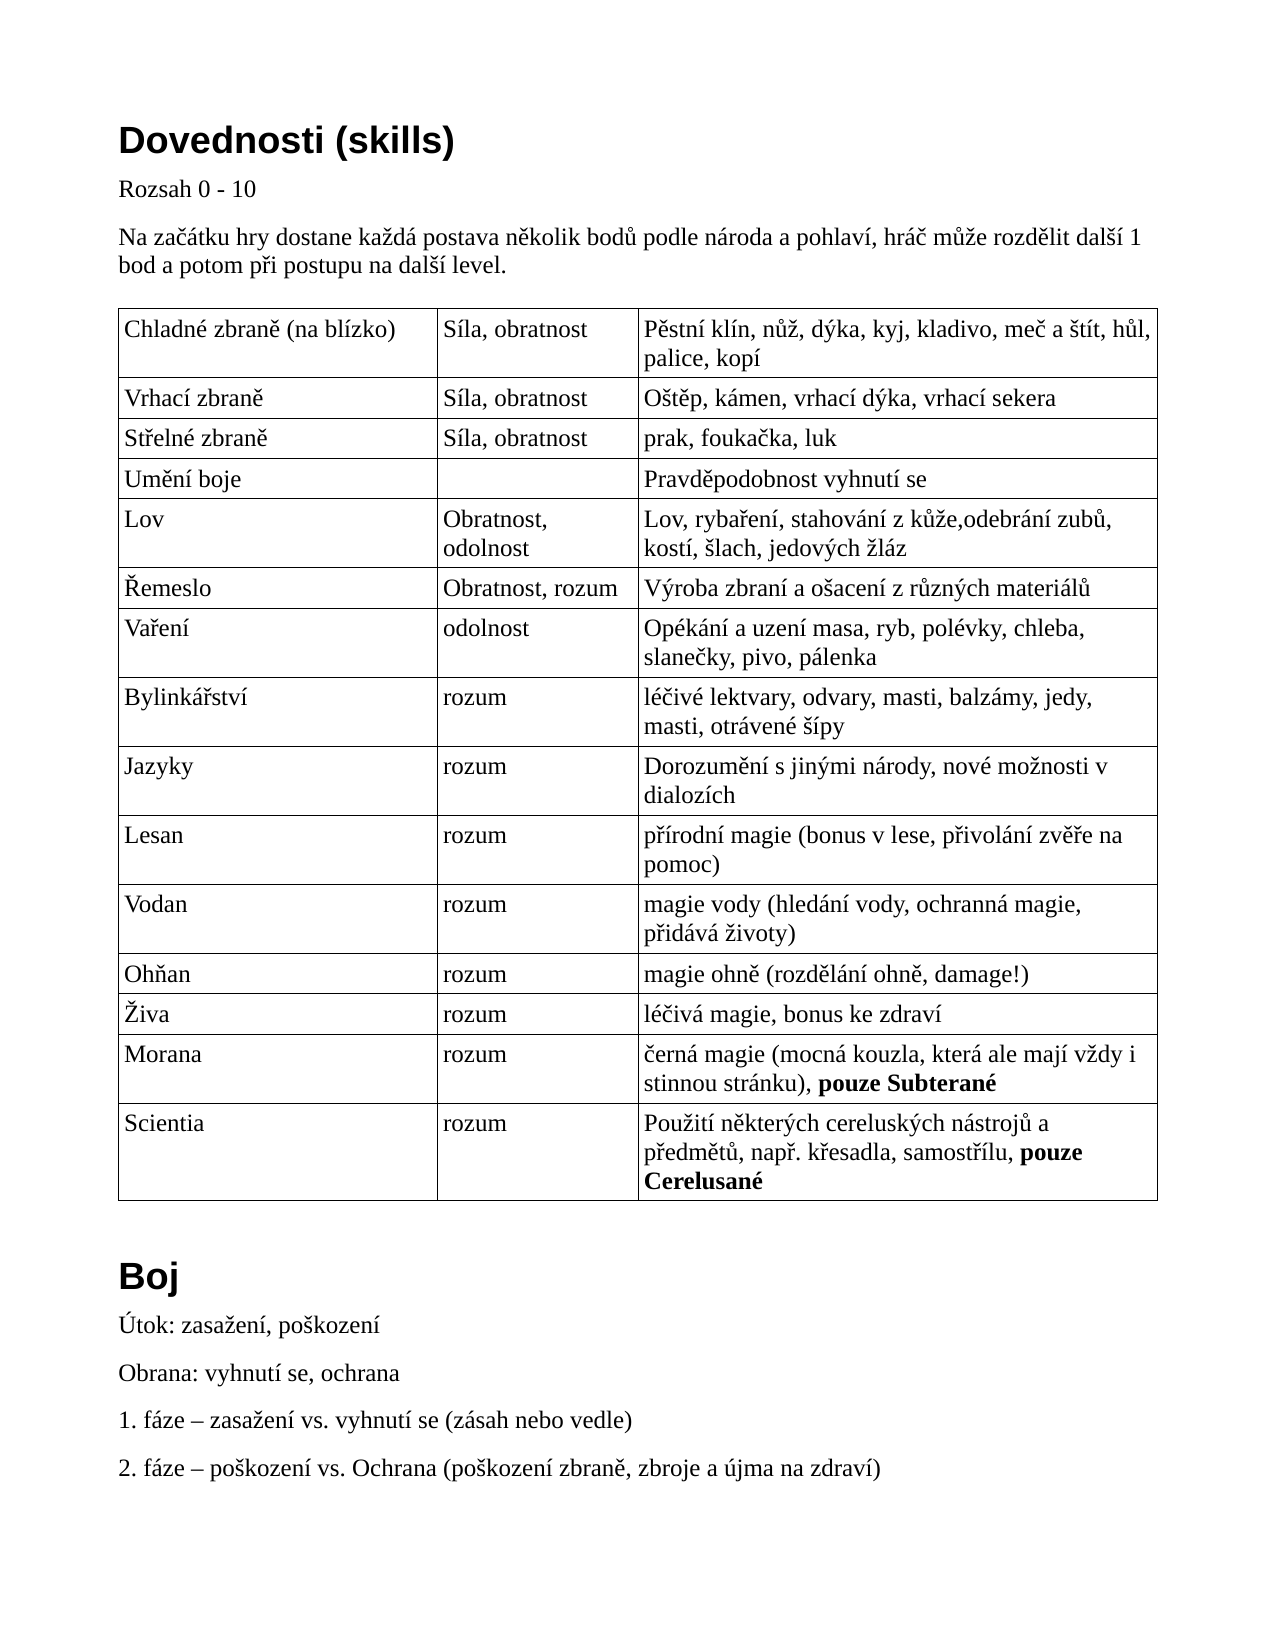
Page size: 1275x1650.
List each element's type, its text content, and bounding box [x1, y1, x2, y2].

table_cell Lesan [119, 816, 437, 884]
text 2. fáze – poškození vs. Ochrana (poškození zbraně, zbroje a újma na zdraví) [118, 1453, 1157, 1482]
table_cell Síla, obratnost [438, 419, 638, 458]
table_cell Oštěp, kámen, vrhací dýka, vrhací sekera [639, 378, 1157, 417]
table_cell Lov, rybaření, stahování z kůže,odebrání zubů, kostí, šlach, jedových žláz [639, 499, 1157, 567]
table_cell odolnost [438, 609, 638, 677]
table_cell rozum [438, 954, 638, 993]
text Rozsah 0 - 10 [118, 174, 1157, 203]
text Útok: zasažení, poškození [118, 1310, 1157, 1339]
text Na začátku hry dostane každá postava několik bodů podle národa a pohlaví, hráč může rozdělit další 1 bod a potom při postupu na další level. [118, 222, 1157, 279]
table_cell Lov [119, 499, 437, 567]
table_cell magie vody (hledání vody, ochranná magie, přidává životy) [639, 885, 1157, 953]
table_cell Pravděpodobnost vyhnutí se [639, 459, 1157, 498]
table_cell Scientia [119, 1104, 437, 1200]
table_cell [438, 459, 638, 498]
table_cell Morana [119, 1035, 437, 1102]
text Obrana: vyhnutí se, ochrana [118, 1358, 1157, 1387]
table_cell Obratnost, odolnost [438, 499, 638, 567]
table_cell Opékání a uzení masa, ryb, polévky, chleba, slanečky, pivo, pálenka [639, 609, 1157, 677]
table_cell Ohňan [119, 954, 437, 993]
subtitle Boj [118, 1254, 1157, 1298]
table_cell Umění boje [119, 459, 437, 498]
table_cell Vodan [119, 885, 437, 953]
table_cell Jazyky [119, 747, 437, 815]
table_cell Živa [119, 994, 437, 1033]
table_cell Řemeslo [119, 568, 437, 607]
table_cell Vrhací zbraně [119, 378, 437, 417]
table_cell prak, foukačka, luk [639, 419, 1157, 458]
text 1. fáze – zasažení vs. vyhnutí se (zásah nebo vedle) [118, 1406, 1157, 1434]
table_cell rozum [438, 1104, 638, 1200]
table_cell rozum [438, 816, 638, 884]
table_cell rozum [438, 1035, 638, 1102]
table_header Pěstní klín, nůž, dýka, kyj, kladivo, meč a štít, hůl, palice, kopí [639, 309, 1157, 377]
subtitle Dovednosti (skills) [118, 118, 1157, 162]
table_header Síla, obratnost [438, 309, 638, 377]
table_cell přírodní magie (bonus v lese, přivolání zvěře na pomoc) [639, 816, 1157, 884]
table_cell Dorozumění s jinými národy, nové možnosti v dialozích [639, 747, 1157, 815]
table_cell Obratnost, rozum [438, 568, 638, 607]
table_cell Výroba zbraní a ošacení z různých materiálů [639, 568, 1157, 607]
table_cell Bylinkářství [119, 678, 437, 746]
table_cell Použití některých cereluských nástrojů a předmětů, např. křesadla, samostřílu, pouze Cerelusané [639, 1104, 1157, 1200]
table_cell rozum [438, 994, 638, 1033]
table_cell léčivá magie, bonus ke zdraví [639, 994, 1157, 1033]
table_cell magie ohně (rozdělání ohně, damage!) [639, 954, 1157, 993]
table_cell Střelné zbraně [119, 419, 437, 458]
table_cell černá magie (mocná kouzla, která ale mají vždy i stinnou stránku), pouze Subterané [639, 1035, 1157, 1102]
table_cell rozum [438, 747, 638, 815]
table_header Chladné zbraně (na blízko) [119, 309, 437, 377]
table_cell rozum [438, 678, 638, 746]
table_cell léčivé lektvary, odvary, masti, balzámy, jedy, masti, otrávené šípy [639, 678, 1157, 746]
table_cell Vaření [119, 609, 437, 677]
table_cell rozum [438, 885, 638, 953]
table_cell Síla, obratnost [438, 378, 638, 417]
